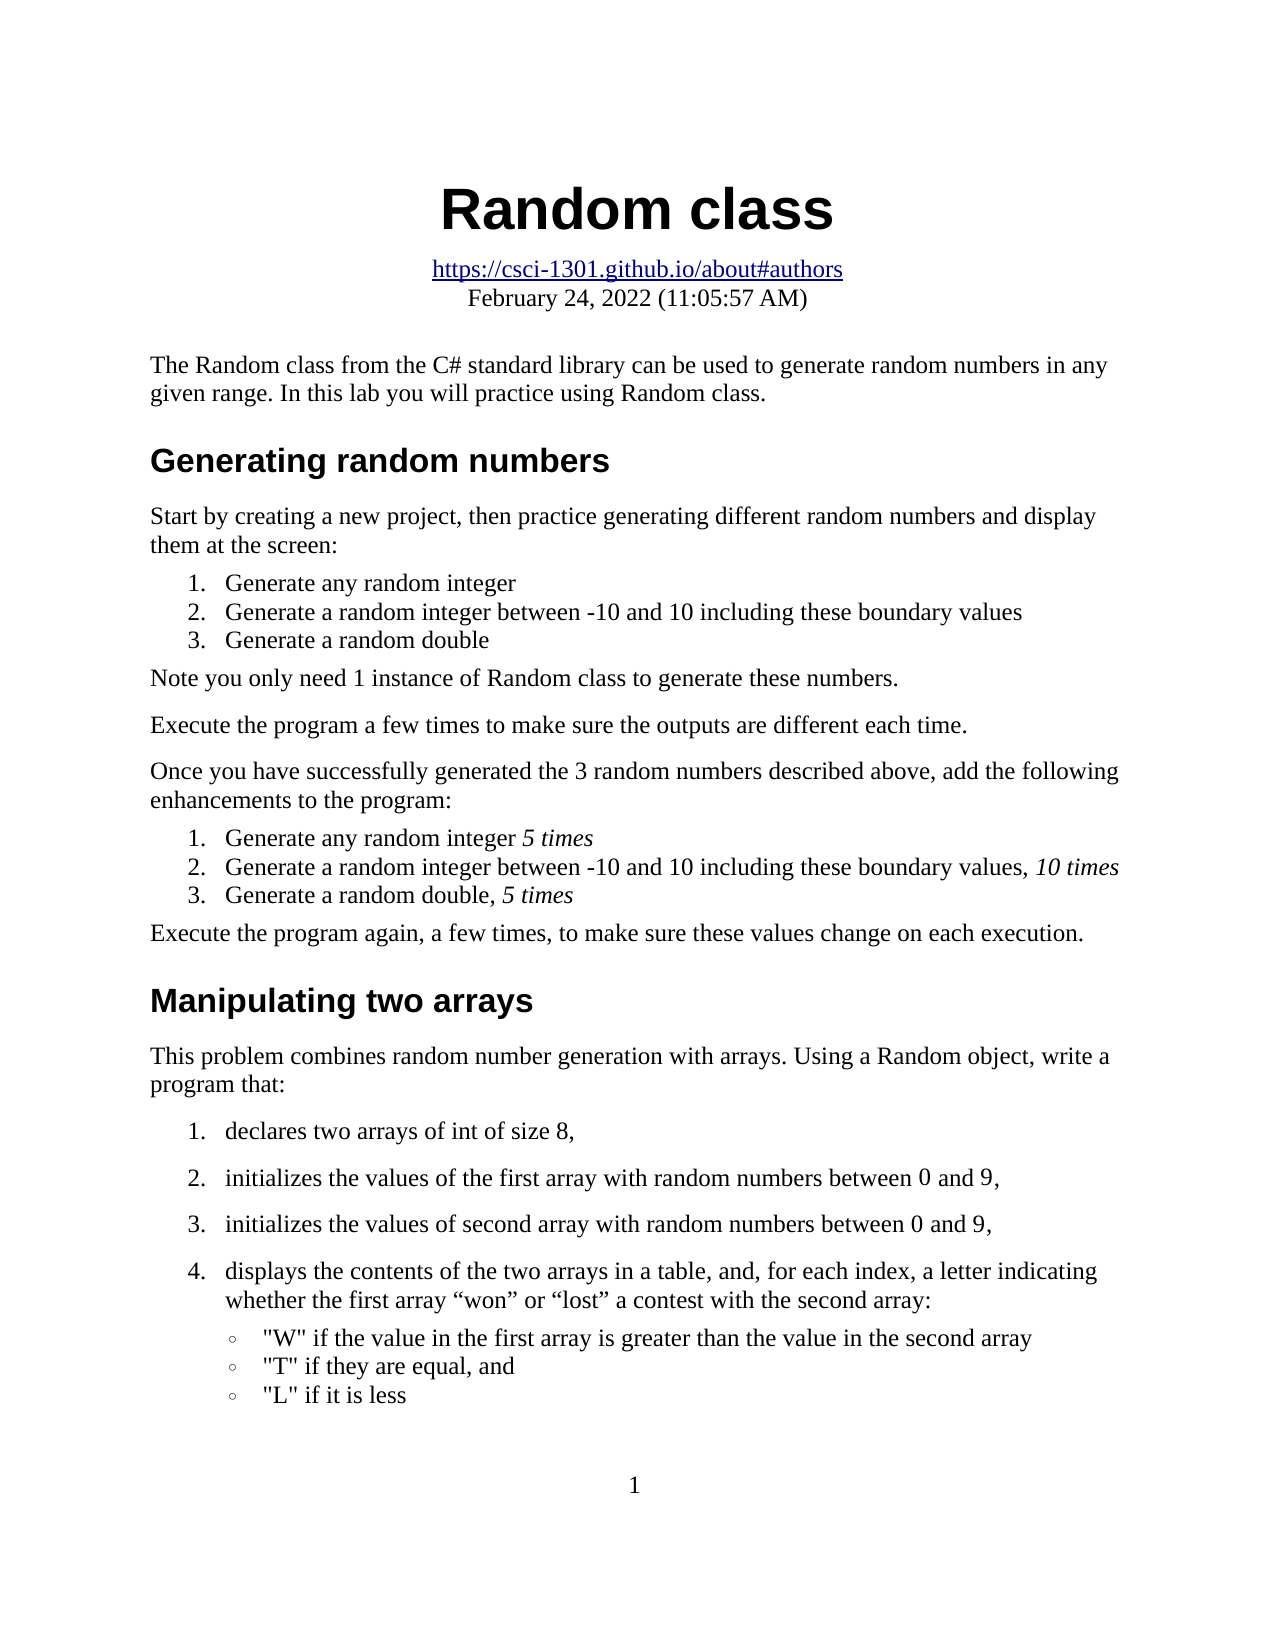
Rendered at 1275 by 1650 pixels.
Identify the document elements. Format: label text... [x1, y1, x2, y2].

list Generate a random integer between -10 and 10 including these boundary values [187, 597, 1125, 625]
text Note you only need 1 instance of Random class to generate these numbers. [150, 663, 1125, 692]
text The Random class from the C# standard library can be used to generate random numbers in any given range. In this lab you will practice using Random class. [150, 350, 1125, 407]
subtitle Manipulating two arrays [150, 981, 1125, 1019]
list initializes the values of second array with random numbers between and , [187, 1209, 1125, 1238]
text Start by creating a new project, then practice generating different random numbers and display them at the screen: [150, 501, 1125, 559]
text This problem combines random number generation with arrays. Using a Random object, write a program that: [150, 1041, 1125, 1098]
list displays the contents of the two arrays in a table, and, for each index, a letter indicating whether the first array “won” or “lost” a contest with the second array: [187, 1256, 1125, 1314]
list "T" if they are equal, and [225, 1351, 1125, 1380]
text Execute the program again, a few times, to make sure these values change on each execution. [150, 918, 1125, 947]
text https://csci-1301.github.io/about#authors [150, 254, 1125, 283]
list "L" if it is less [225, 1380, 1125, 1409]
list declares two arrays of int of size 8, [187, 1116, 1125, 1145]
title Random class [150, 175, 1125, 242]
text Once you have successfully generated the 3 random numbers described above, add the following enhancements to the program: [150, 756, 1125, 814]
list initializes the values of the first array with random numbers between and , [187, 1163, 1125, 1192]
text February 24, 2022 (11:05:57 AM) [150, 283, 1125, 312]
list Generate a random double [187, 625, 1125, 654]
subtitle Generating random numbers [150, 441, 1125, 480]
list "W" if the value in the first array is greater than the value in the second array [225, 1323, 1125, 1351]
list Generate any random integer [187, 568, 1125, 597]
list Generate a random double, 5 times [187, 880, 1125, 909]
list Generate any random integer 5 times [187, 823, 1125, 852]
text Execute the program a few times to make sure the outputs are different each time. [150, 710, 1125, 738]
list Generate a random integer between -10 and 10 including these boundary values, 10 times [187, 852, 1125, 880]
